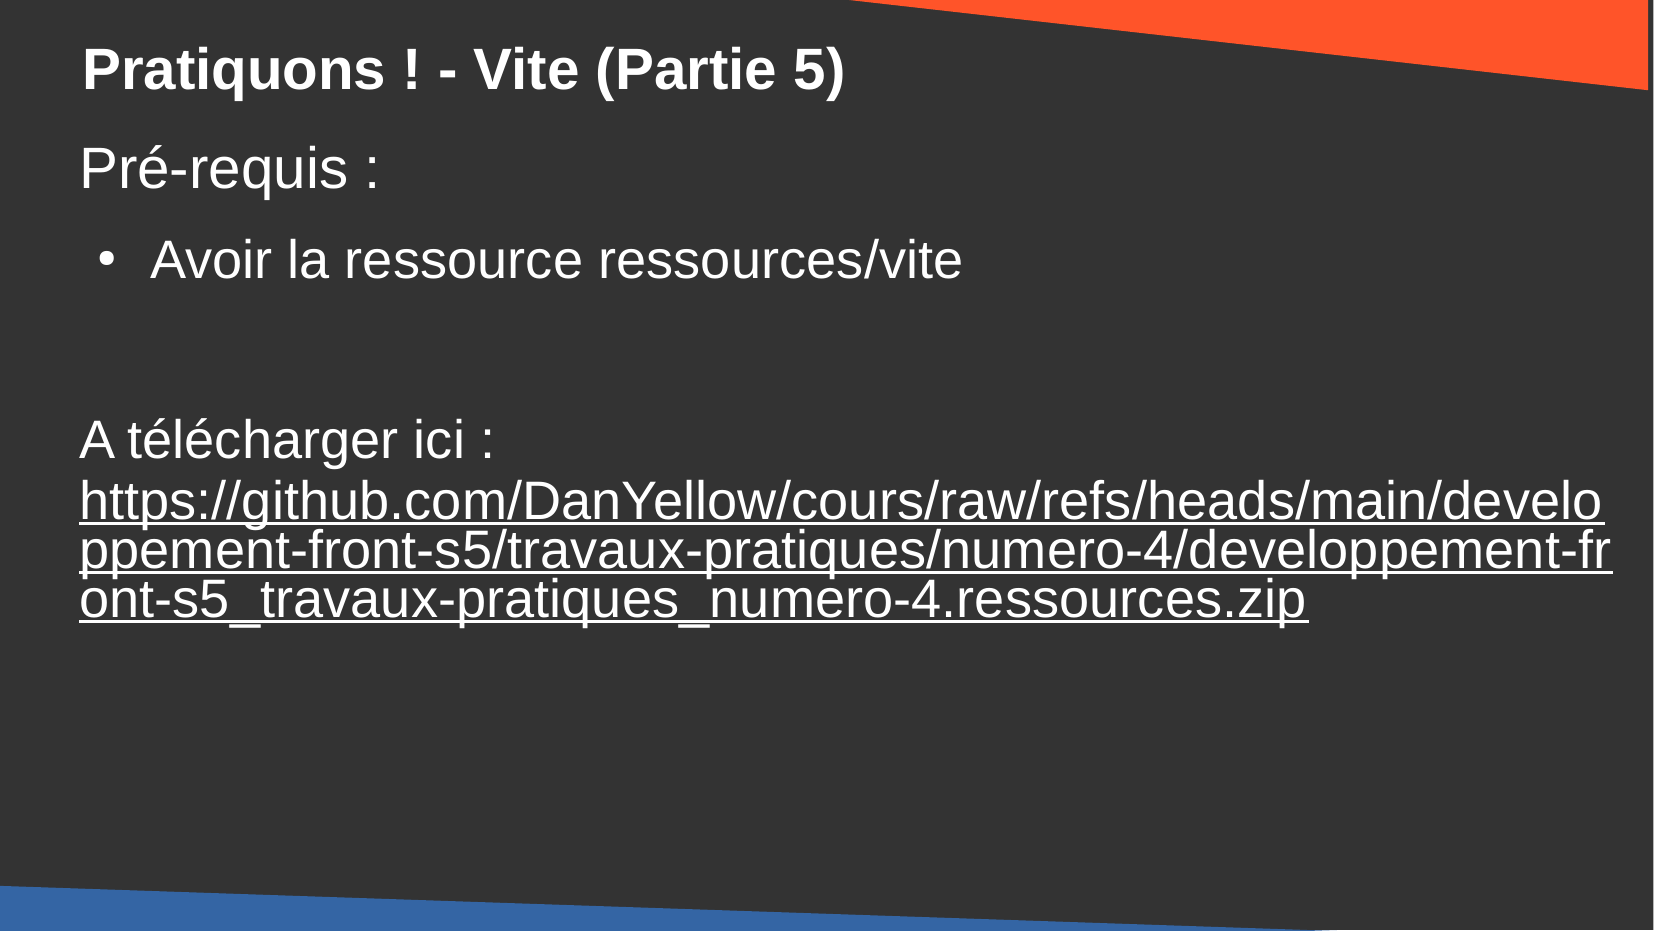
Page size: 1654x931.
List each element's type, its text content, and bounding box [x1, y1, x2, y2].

title Pratiquons ! - Vite (Partie 5) [82, 37, 1571, 114]
text_box [0, 885, 1337, 931]
text_box [849, 0, 1649, 91]
list Pré-requis : Avoir la ressource ressources/vite A télécharger ici : https://github.com/DanYellow/cours/raw/refs/heads/main/developpement-front-s5/travaux-pratiques/numero-4/developpement-front-s5_travaux-pratiques_numero-4.ressources.zip [79, 135, 1619, 721]
